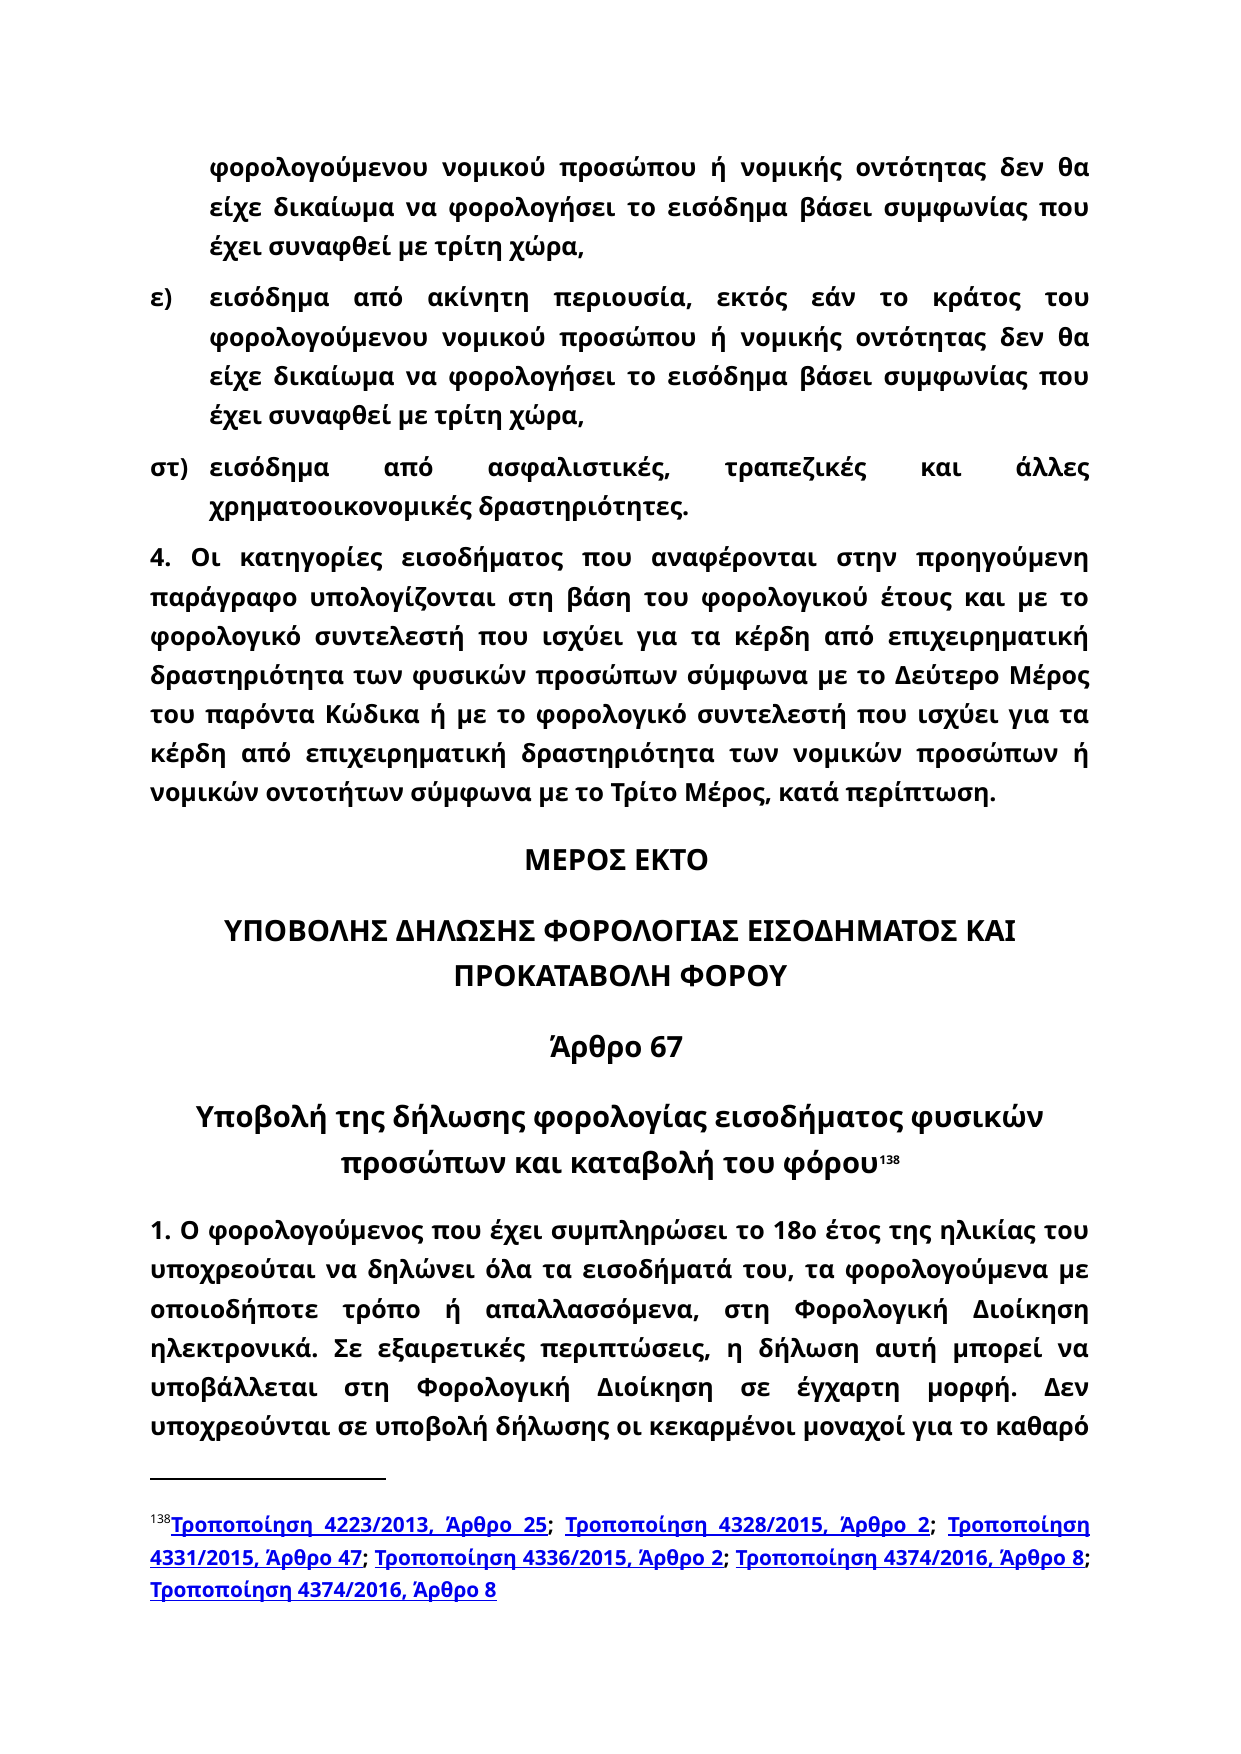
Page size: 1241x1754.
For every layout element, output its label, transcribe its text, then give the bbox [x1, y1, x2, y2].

text 1. Ο φορολογούμενος που έχει συμπληρώσει το 18ο έτος της ηλικίας του υποχρεούται να δηλώνει όλα τα εισοδήματά του, τα φορολογούμενα με οποιοδήποτε τρόπο ή απαλλασσόμενα, στη Φορολογική Διοίκηση ηλεκτρονικά. Σε εξαιρετικές περιπτώσεις, η δήλωση αυτή μπορεί να υποβάλλεται στη Φορολογική Διοίκηση σε έγχαρτη μορφή. Δεν υποχρεούνται σε υποβολή δήλωσης οι κεκαρμένοι μοναχοί για το καθαρό [150, 1213, 1090, 1443]
subtitle Υποβολή της δήλωσης φορολογίας εισοδήματος φυσικών προσώπων και καταβολή του φόρου [150, 1097, 1090, 1182]
list ε) εισόδημα από ακίνητη περιουσία, εκτός εάν το κράτος του φορολογούμενου νομικού προσώπου ή νομικής οντότητας δεν θα είχε δικαίωμα να φορολογήσει το εισόδημα βάσει συμφωνίας που έχει συναφθεί με τρίτη χώρα, [150, 280, 1090, 432]
list φορολογούμενου νομικού προσώπου ή νομικής οντότητας δεν θα είχε δικαίωμα να φορολογήσει το εισόδημα βάσει συμφωνίας που έχει συναφθεί με τρίτη χώρα, [150, 150, 1090, 262]
text Τροποποίηση 4223/2013, Άρθρο 25; Τροποποίηση 4328/2015, Άρθρο 2; Τροποποίηση 4331/2015, Άρθρο 47; Τροποποίηση 4336/2015, Άρθρο 2; Τροποποίηση 4374/2016, Άρθρο 8; Τροποποίηση 4374/2016, Άρθρο 8 [150, 1510, 1090, 1604]
subtitle ΥΠΟΒΟΛΗΣ ΔΗΛΩΣΗΣ ΦΟΡΟΛΟΓΙΑΣ ΕΙΣΟΔΗΜΑΤΟΣ ΚΑΙ ΠΡΟΚΑΤΑΒΟΛΗ ΦΟΡΟΥ [150, 910, 1090, 995]
list στ) εισόδημα από ασφαλιστικές, τραπεζικές και άλλες χρηματοοικονομικές δραστηριότητες. [150, 449, 1090, 522]
subtitle Άρθρο 67 [150, 1026, 1090, 1066]
subtitle ΜΕΡΟΣ ΕΚΤΟ [150, 839, 1090, 879]
text 4. Οι κατηγορίες εισοδήματος που αναφέρονται στην προηγούμενη παράγραφο υπολογίζονται στη βάση του φορολογικού έτους και με το φορολογικό συντελεστή που ισχύει για τα κέρδη από επιχειρηματική δραστηριότητα των φυσικών προσώπων σύμφωνα με το Δεύτερο Μέρος του παρόντα Κώδικα ή με το φορολογικό συντελεστή που ισχύει για τα κέρδη από επιχειρηματική δραστηριότητα των νομικών προσώπων ή νομικών οντοτήτων σύμφωνα με το Τρίτο Μέρος, κατά περίπτωση. [150, 540, 1090, 809]
